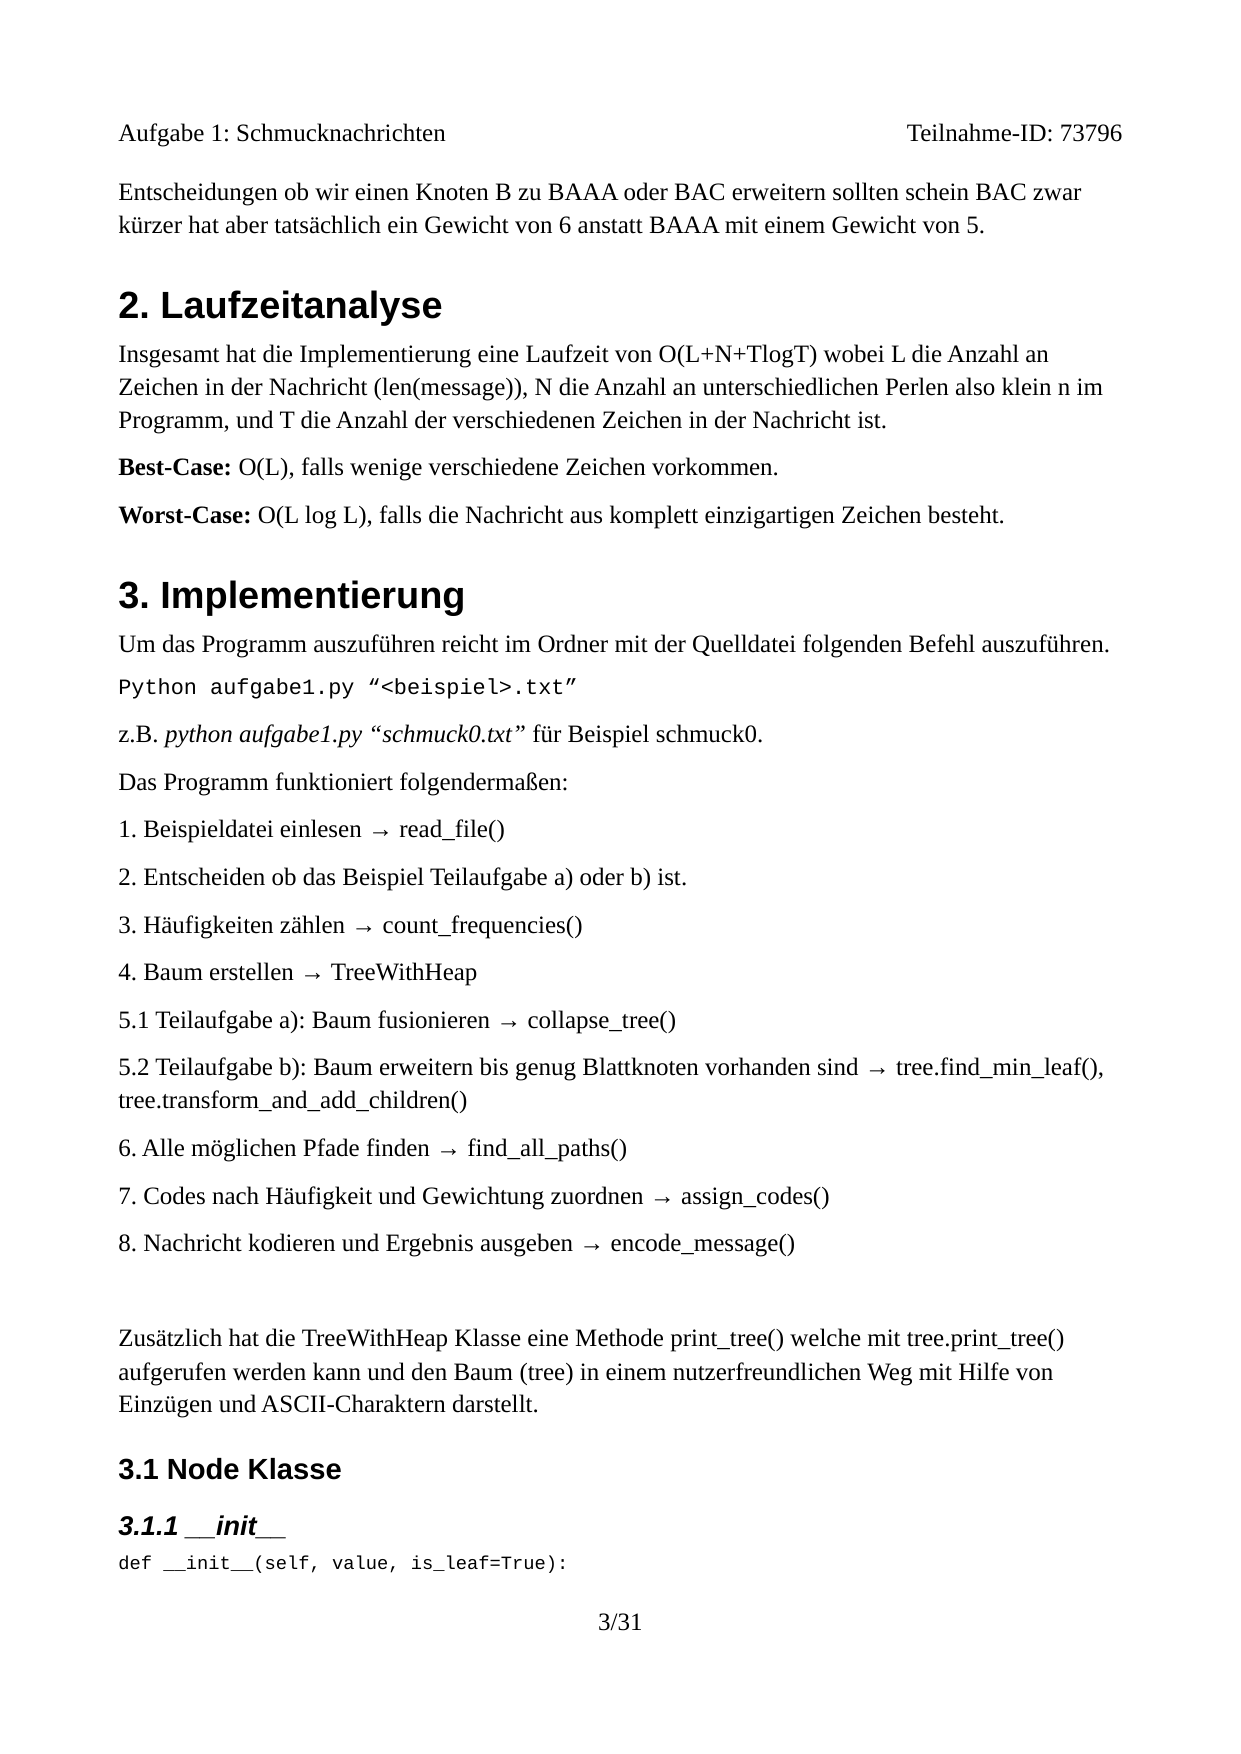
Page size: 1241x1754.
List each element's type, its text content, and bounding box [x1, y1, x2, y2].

text 5.1 Teilaufgabe a): Baum fusionieren → collapse_tree() [118, 1005, 1122, 1034]
text Um das Programm auszuführen reicht im Ordner mit der Quelldatei folgenden Befehl auszuführen. [118, 629, 1122, 657]
text Entscheidungen ob wir einen Knoten B zu BAAA oder BAC erweitern sollten schein BAC zwar kürzer hat aber tatsächlich ein Gewicht von 6 anstatt BAAA mit einem Gewicht von 5. [118, 177, 1122, 239]
text z.B. python aufgabe1.py “schmuck0.txt” für Beispiel schmuck0. [118, 719, 1122, 748]
subtitle 2. Laufzeitanalyse [118, 282, 1122, 326]
subtitle 3.1.1 __init__ [118, 1510, 1122, 1542]
subtitle 3. Implementierung [118, 572, 1122, 616]
text def __init__(self, value, is_leaf=True): [118, 1554, 1122, 1575]
text 8. Nachricht kodieren und Ergebnis ausgeben → encode_message() [118, 1228, 1122, 1257]
text Best-Case: O(L), falls wenige verschiedene Zeichen vorkommen. [118, 452, 1122, 481]
text 4. Baum erstellen → TreeWithHeap [118, 957, 1122, 986]
text Worst-Case: O(L log L), falls die Nachricht aus komplett einzigartigen Zeichen besteht. [118, 500, 1122, 529]
text Insgesamt hat die Implementierung eine Laufzeit von O(L+N+TlogT) wobei L die Anzahl an Zeichen in der Nachricht (len(message)), N die Anzahl an unterschiedlichen Perlen also klein n im Programm, und T die Anzahl der verschiedenen Zeichen in der Nachricht ist. [118, 339, 1122, 433]
text 1. Beispieldatei einlesen → read_file() [118, 814, 1122, 843]
text 3. Häufigkeiten zählen → count_frequencies() [118, 910, 1122, 938]
text Zusätzlich hat die TreeWithHeap Klasse eine Methode print_tree() welche mit tree.print_tree() aufgerufen werden kann und den Baum (tree) in einem nutzerfreundlichen Weg mit Hilfe von Einzügen und ASCII-Charaktern darstellt. [118, 1323, 1122, 1418]
text 6. Alle möglichen Pfade finden → find_all_paths() [118, 1133, 1122, 1162]
subtitle 3.1 Node Klasse [118, 1452, 1122, 1485]
text 5.2 Teilaufgabe b): Baum erweitern bis genug Blattknoten vorhanden sind → tree.find_min_leaf(), tree.transform_and_add_children() [118, 1052, 1122, 1114]
text Python aufgabe1.py “<beispiel>.txt” [118, 676, 1122, 701]
text 2. Entscheiden ob das Beispiel Teilaufgabe a) oder b) ist. [118, 862, 1122, 891]
text 7. Codes nach Häufigkeit und Gewichtung zuordnen → assign_codes() [118, 1181, 1122, 1209]
text Das Programm funktioniert folgendermaßen: [118, 767, 1122, 796]
